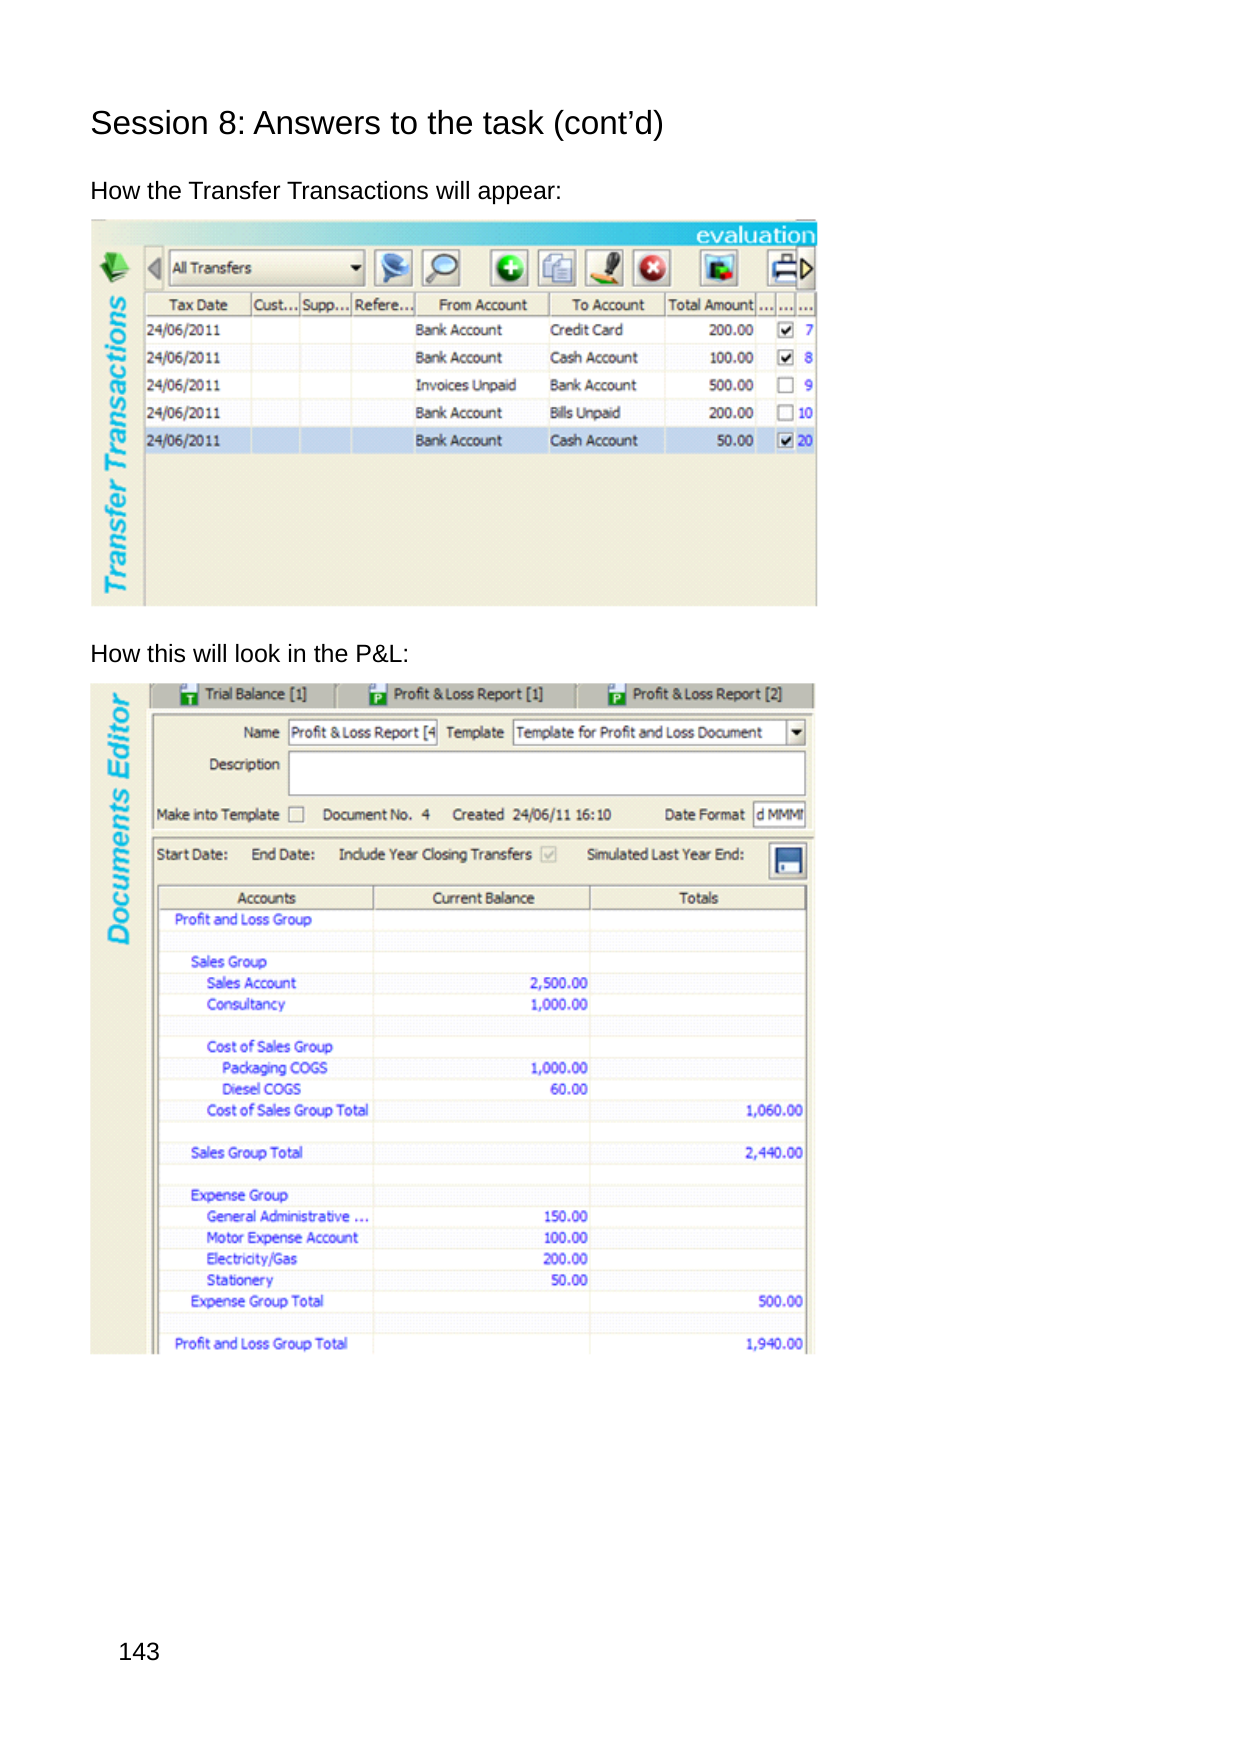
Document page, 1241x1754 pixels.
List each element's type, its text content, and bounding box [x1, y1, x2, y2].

picture [90, 218, 819, 608]
text Session 8: Answers to the task (cont’d) [88, 103, 1152, 142]
picture [89, 682, 817, 1356]
text How the Transfer Transactions will appear: [88, 176, 1152, 204]
text How this will look in the P&L: [88, 639, 1152, 668]
